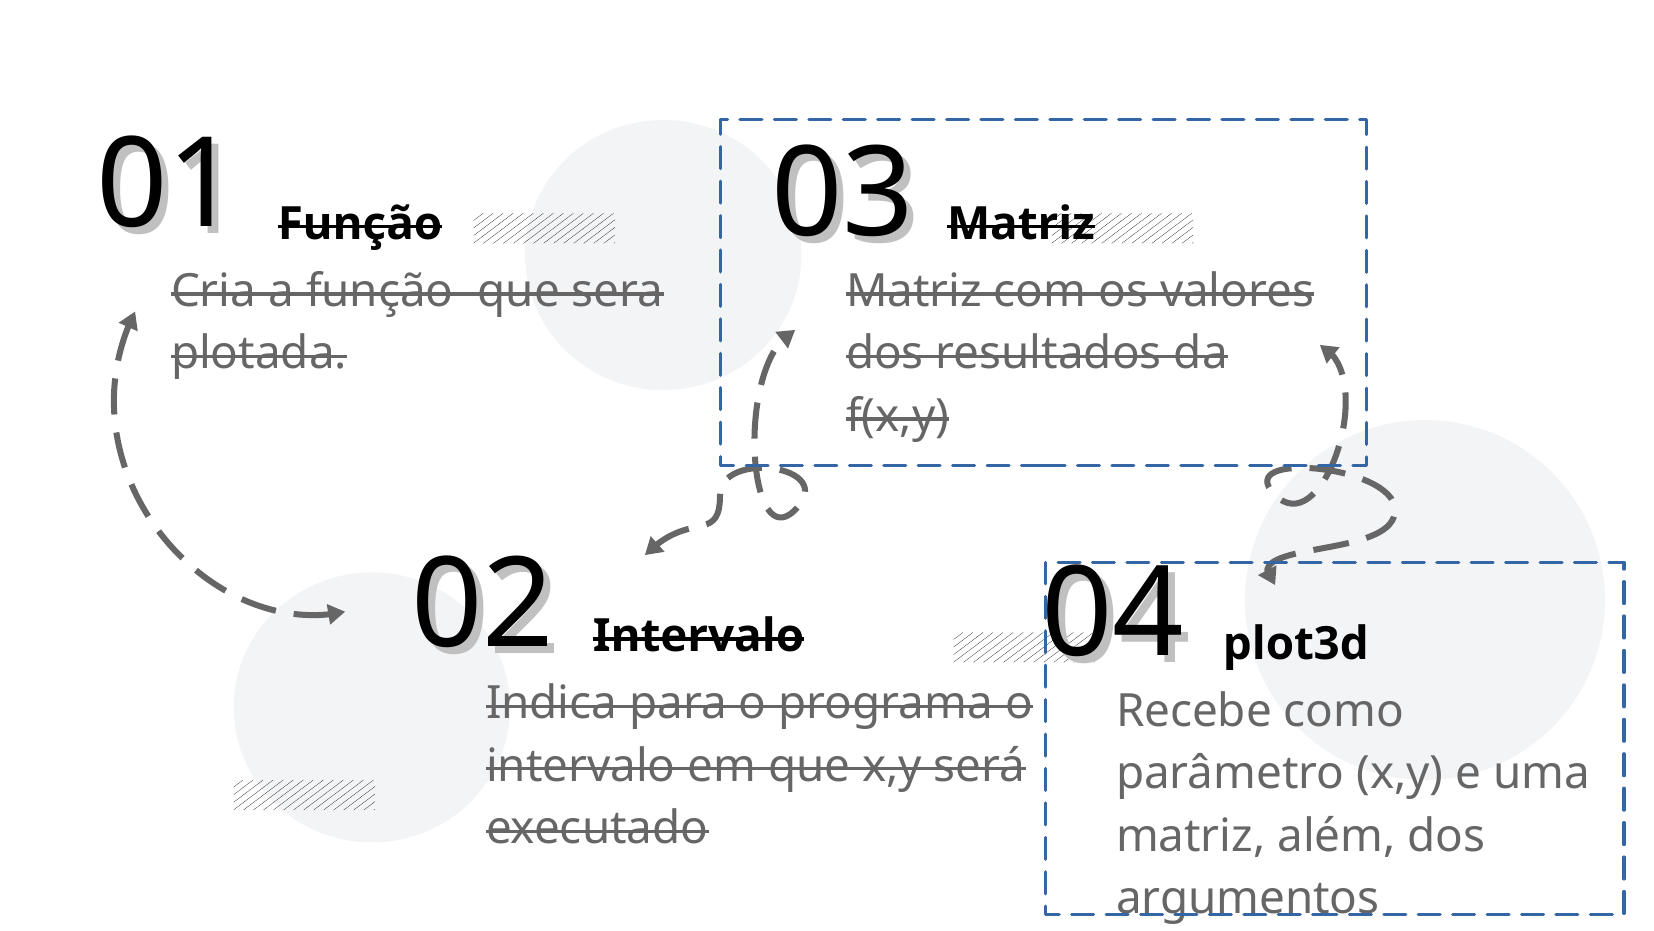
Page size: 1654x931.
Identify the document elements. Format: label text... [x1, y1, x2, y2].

text_box Indica para o programa o intervalo em que x,y será executado [471, 662, 1063, 865]
text_box Função [263, 182, 519, 261]
text_box Cria a função que sera plotada. [156, 250, 682, 436]
text_box plot3d [1208, 602, 1464, 681]
text_box Matriz [937, 182, 1188, 261]
text_box Intervalo [578, 595, 857, 673]
text_box 02 [396, 505, 577, 691]
text_box 01 [81, 85, 262, 271]
text_box Recebe como parâmetro (x,y) e uma matriz, além, dos argumentos [1101, 670, 1654, 931]
text_box 04 [1026, 514, 1207, 701]
text_box 03 [756, 94, 937, 281]
text_box Matriz com os valores dos resultados da f(x,y) [831, 250, 1357, 453]
